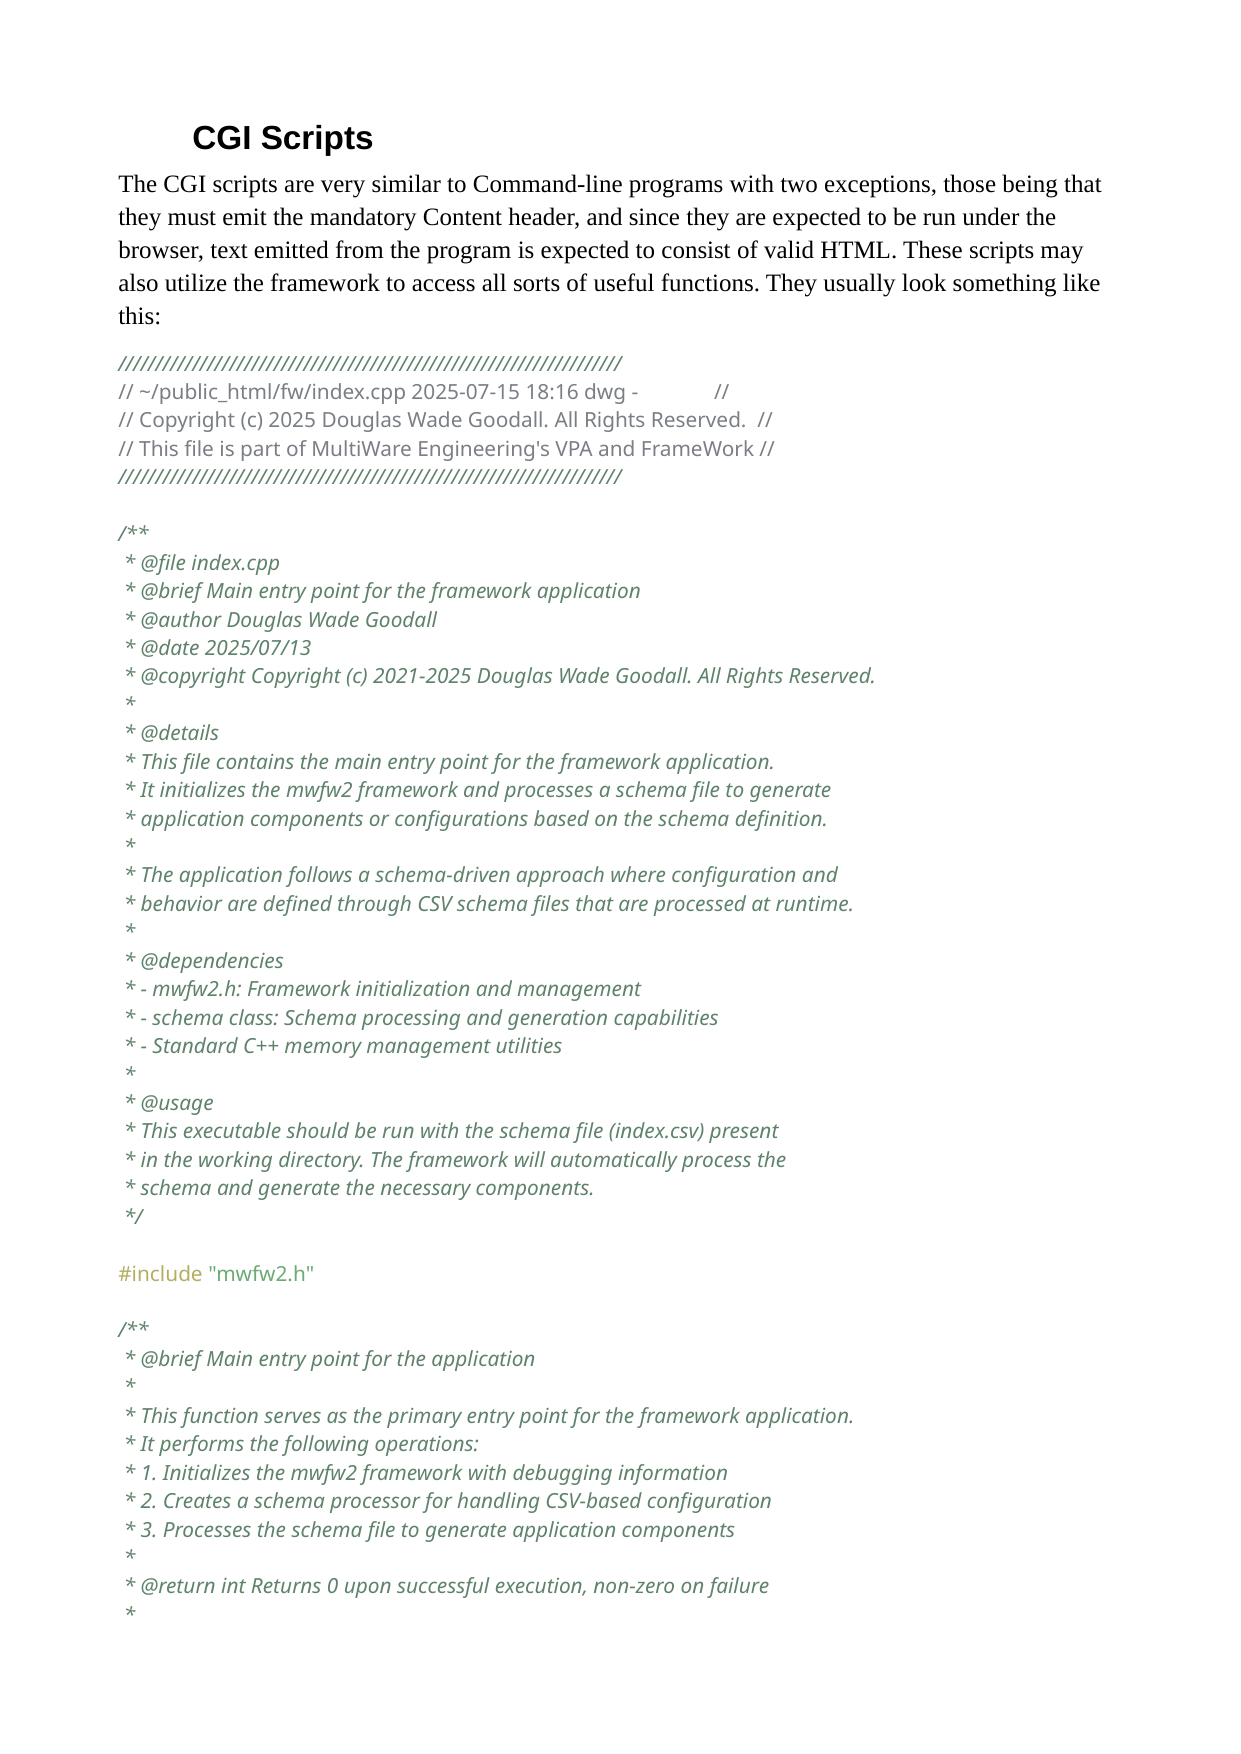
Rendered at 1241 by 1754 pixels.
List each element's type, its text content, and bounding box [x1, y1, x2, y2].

text //////////////////////////////////////////////////////////////////// // ~/public_html/fw/index.cpp 2025-07-15 18:16 dwg - // // Copyright (c) 2025 Douglas Wade Goodall. All Rights Reserved. // // This file is part of MultiWare Engineering's VPA and FrameWork // //////////////////////////////////////////////////////////////////// /** * @file index.cpp * @brief Main entry point for the framework application * @author Douglas Wade Goodall * @date 2025/07/13 * @copyright Copyright (c) 2021-2025 Douglas Wade Goodall. All Rights Reserved. * * @details * This file contains the main entry point for the framework application. * It initializes the mwfw2 framework and processes a schema file to generate * application components or configurations based on the schema definition. * * The application follows a schema-driven approach where configuration and * behavior are defined through CSV schema files that are processed at runtime. * * @dependencies * - mwfw2.h: Framework initialization and management * - schema class: Schema processing and generation capabilities * - Standard C++ memory management utilities * * @usage * This executable should be run with the schema file (index.csv) present * in the working directory. The framework will automatically process the * schema and generate the necessary components. */ #include "mwfw2.h" /** * @brief Main entry point for the application * * This function serves as the primary entry point for the framework application. * It performs the following operations: * 1. Initializes the mwfw2 framework with debugging information * 2. Creates a schema processor for handling CSV-based configuration * 3. Processes the schema file to generate application components * * @return int Returns 0 upon successful execution, non-zero on failure * [118, 349, 1122, 1628]
subtitle CGI Scripts [118, 118, 1122, 157]
text The CGI scripts are very similar to Command-line programs with two exceptions, those being that they must emit the mandatory Content header, and since they are expected to be run under the browser, text emitted from the program is expected to consist of valid HTML. These scripts may also utilize the framework to access all sorts of useful functions. They usually look something like this: [118, 169, 1122, 330]
